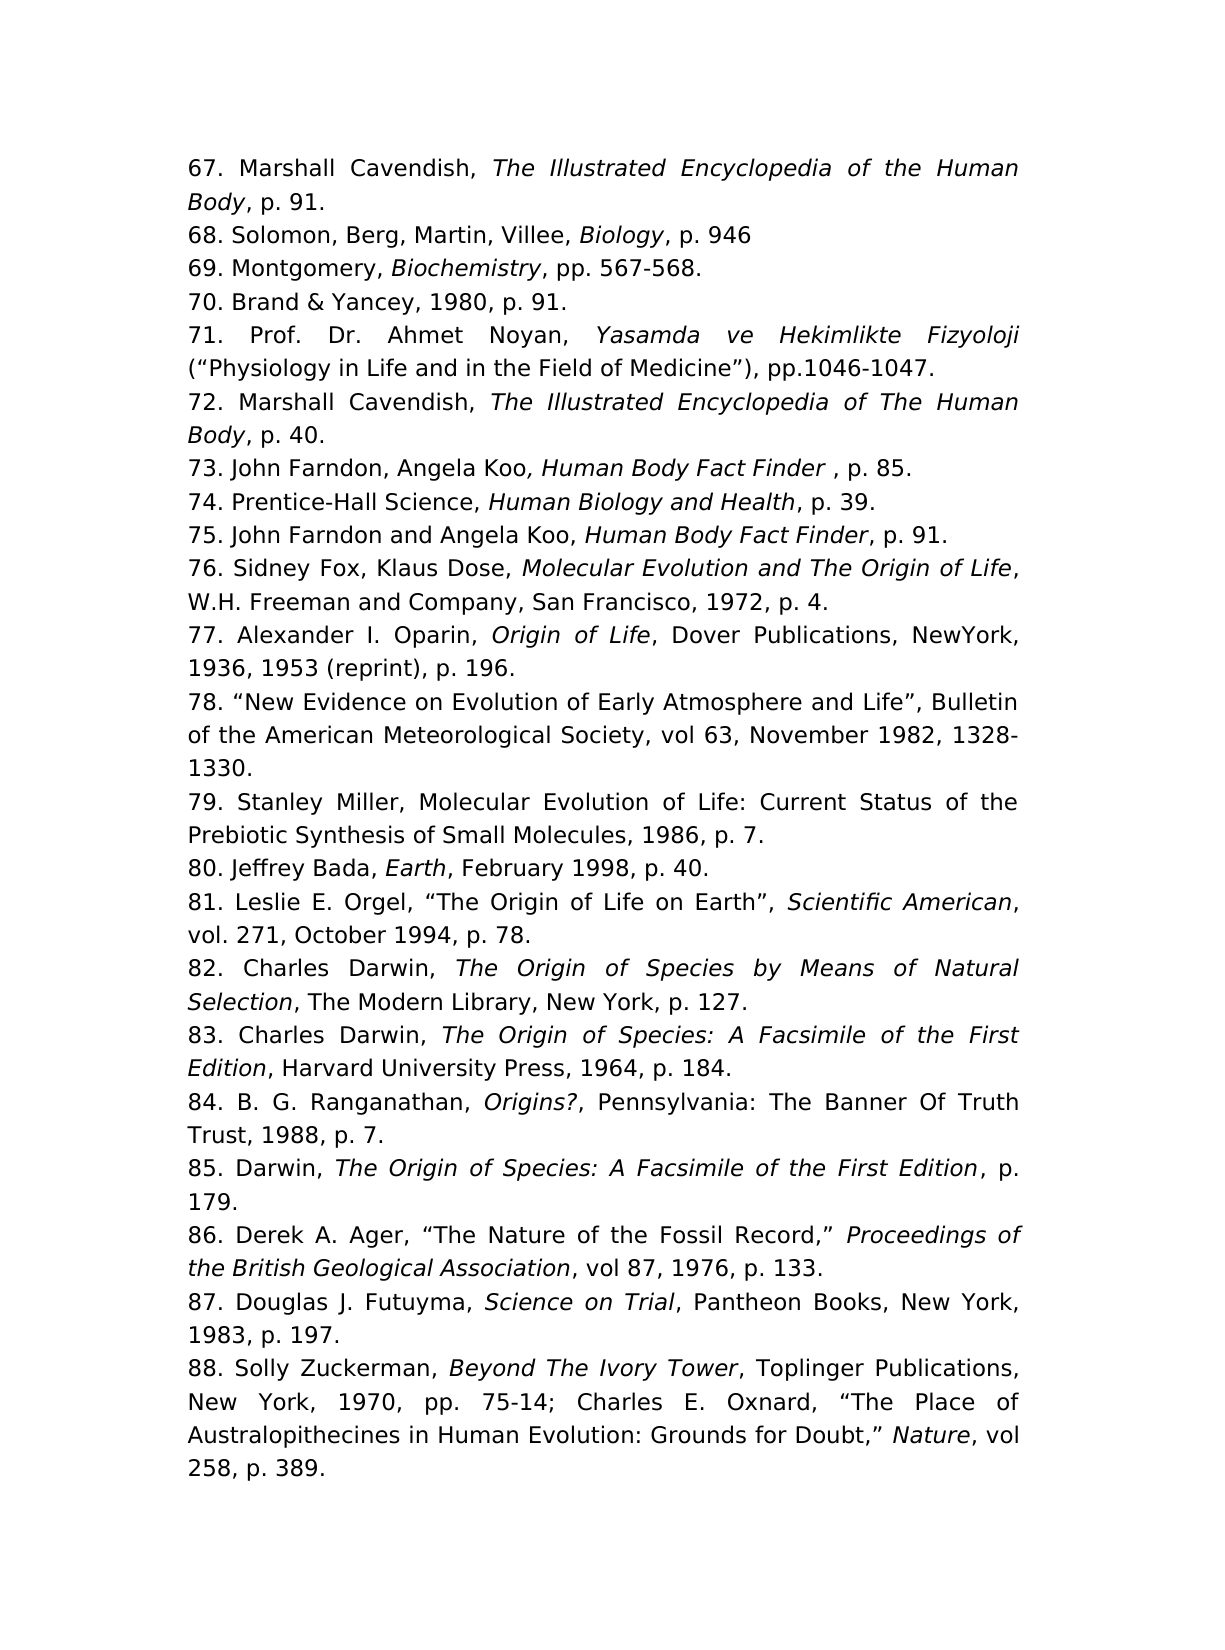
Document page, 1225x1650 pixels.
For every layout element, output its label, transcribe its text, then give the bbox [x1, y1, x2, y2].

text 82. Charles Darwin, The Origin of Species by Means of Natural Selection, The Modern Library, New York, p. 127. [187, 950, 1020, 1017]
text 79. Stanley Miller, Molecular Evolution of Life: Current Status of the Prebiotic Synthesis of Small Molecules, 1986, p. 7. [187, 783, 1020, 850]
text 78. “New Evidence on Evolution of Early Atmosphere and Life”, Bulletin of the American Meteorological Society, vol 63, November 1982, 1328-1330. [187, 683, 1020, 783]
text 71. Prof. Dr. Ahmet Noyan, Yasamda ve Hekimlikte Fizyoloji (“Physiology in Life and in the Field of Medicine”), pp.1046-1047. [187, 317, 1020, 383]
text 72. Marshall Cavendish, The Illustrated Encyclopedia of The Human Body, p. 40. [187, 383, 1020, 450]
text 70. Brand & Yancey, 1980, p. 91. [187, 283, 1020, 317]
text 67. Marshall Cavendish, The Illustrated Encyclopedia of the Human Body, p. 91. [187, 150, 1020, 217]
text 84. B. G. Ranganathan, Origins?, Pennsylvania: The Banner Of Truth Trust, 1988, p. 7. [187, 1083, 1020, 1150]
text 88. Solly Zuckerman, Beyond The Ivory Tower, Toplinger Publications, New York, 1970, pp. 75-14; Charles E. Oxnard, “The Place of Australopithecines in Human Evolution: Grounds for Doubt,” Nature, vol 258, p. 389. [187, 1350, 1020, 1483]
text 85. Darwin, The Origin of Species: A Facsimile of the First Edition, p. 179. [187, 1150, 1020, 1217]
text 83. Charles Darwin, The Origin of Species: A Facsimile of the First Edition, Harvard University Press, 1964, p. 184. [187, 1017, 1020, 1083]
text 80. Jeffrey Bada, Earth, February 1998, p. 40. [187, 850, 1020, 883]
text 74. Prentice-Hall Science, Human Biology and Health, p. 39. [187, 483, 1020, 517]
text 77. Alexander I. Oparin, Origin of Life, Dover Publications, NewYork, 1936, 1953 (reprint), p. 196. [187, 617, 1020, 683]
text 76. Sidney Fox, Klaus Dose, Molecular Evolution and The Origin of Life, W.H. Freeman and Company, San Francisco, 1972, p. 4. [187, 550, 1020, 617]
text 87. Douglas J. Futuyma, Science on Trial, Pantheon Books, New York, 1983, p. 197. [187, 1283, 1020, 1350]
text 69. Montgomery, Biochemistry, pp. 567-568. [187, 250, 1020, 283]
text 75. John Farndon and Angela Koo, Human Body Fact Finder, p. 91. [187, 517, 1020, 550]
text 68. Solomon, Berg, Martin, Villee, Biology, p. 946 [187, 217, 1020, 250]
text 73. John Farndon, Angela Koo, Human Body Fact Finder , p. 85. [187, 450, 1020, 483]
text 81. Leslie E. Orgel, “The Origin of Life on Earth”, Scientific American, vol. 271, October 1994, p. 78. [187, 883, 1020, 950]
text 86. Derek A. Ager, “The Nature of the Fossil Record,” Proceedings of the British Geological Association, vol 87, 1976, p. 133. [187, 1217, 1020, 1283]
